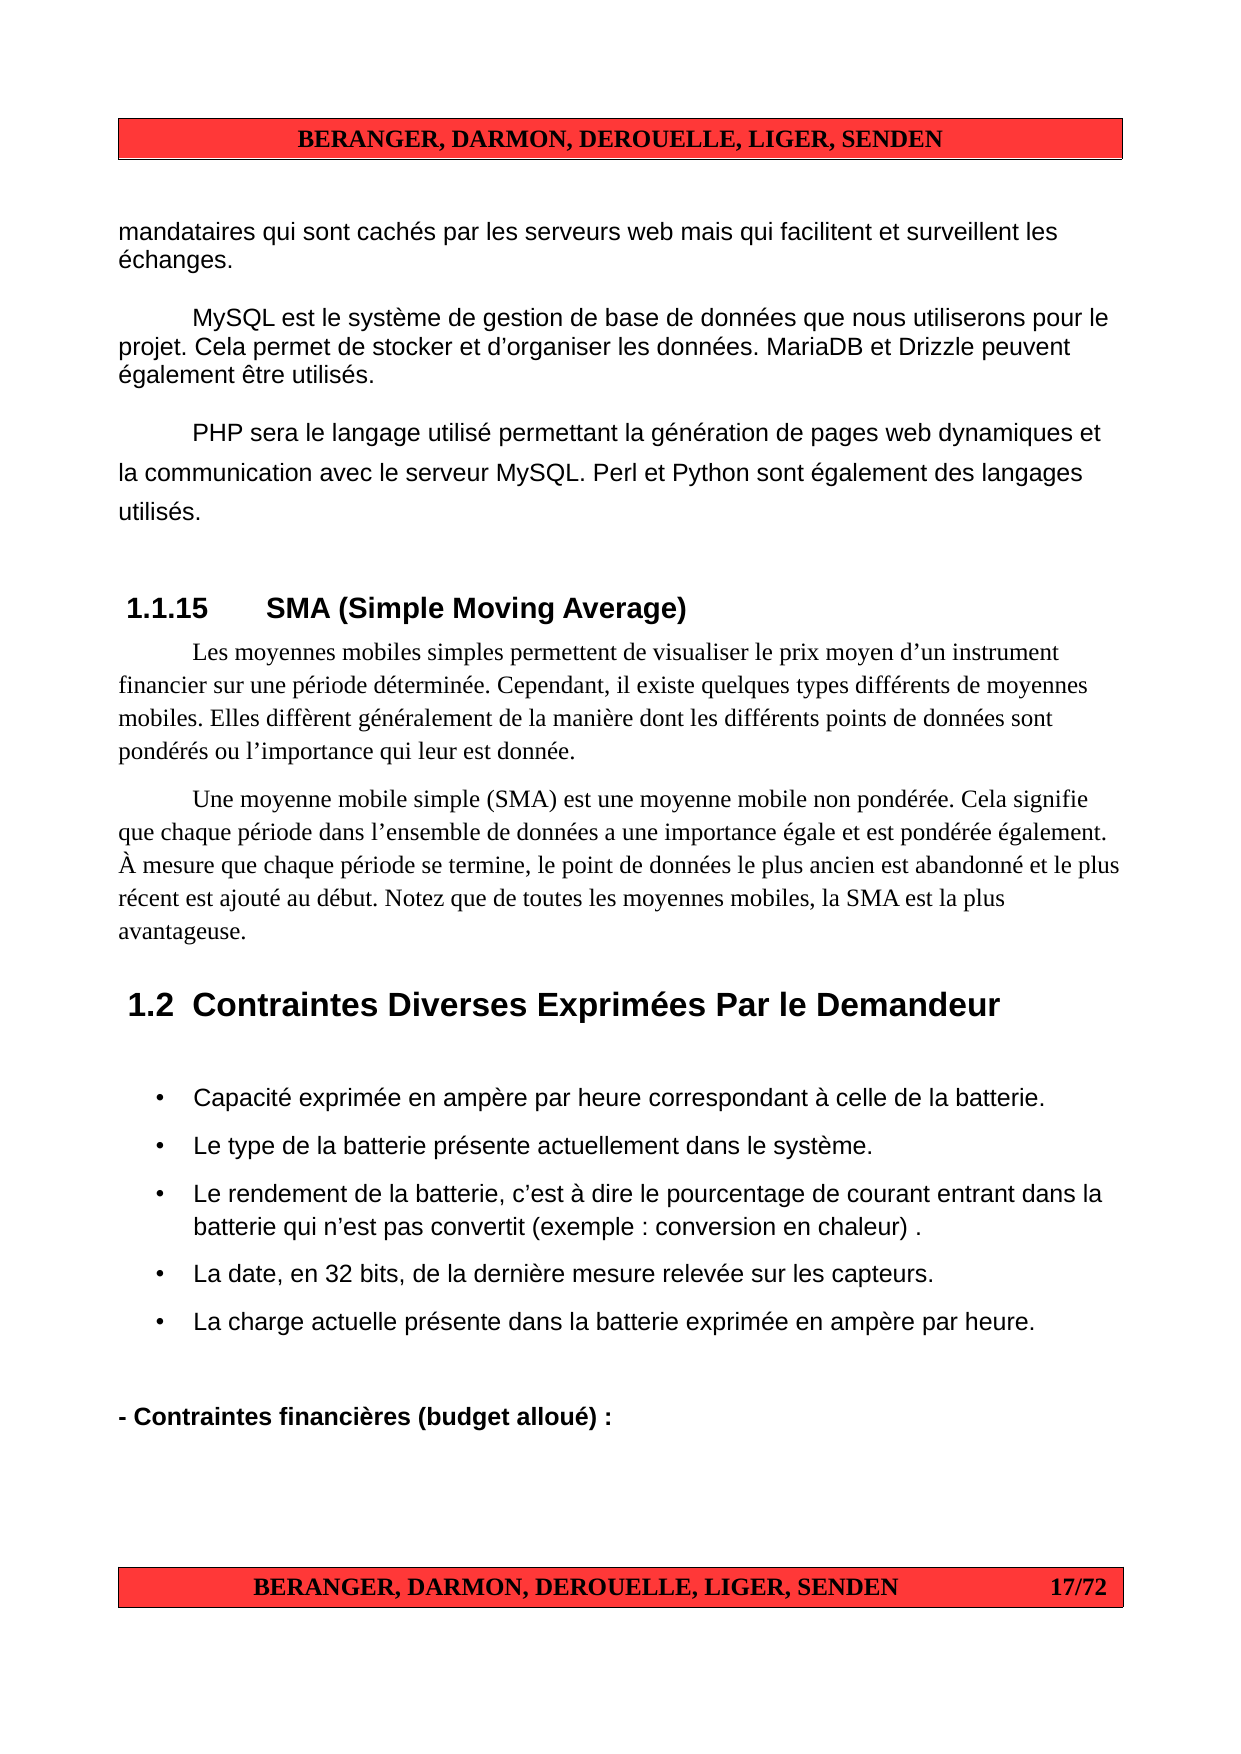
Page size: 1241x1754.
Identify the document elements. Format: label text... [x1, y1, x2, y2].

text Une moyenne mobile simple (SMA) est une moyenne mobile non pondérée. Cela signifie que chaque période dans l’ensemble de données a une importance égale et est pondérée également. À mesure que chaque période se termine, le point de données le plus ancien est abandonné et le plus récent est ajouté au début. Notez que de toutes les moyennes mobiles, la SMA est la plus avantageuse. [118, 784, 1122, 945]
list Le rendement de la batterie, c’est à dire le pourcentage de courant entrant dans la batterie qui n’est pas convertit (exemple : conversion en chaleur) . [156, 1178, 1122, 1240]
text PHP sera le langage utilisé permettant la génération de pages web dynamiques et la communication avec le serveur MySQL. Perl et Python sont également des langages utilisés. [118, 418, 1122, 526]
list La charge actuelle présente dans la batterie exprimée en ampère par heure. [156, 1307, 1122, 1336]
text mandataires qui sont cachés par les serveurs web mais qui facilitent et surveillent les échanges. [118, 217, 1122, 274]
subtitle Contraintes Diverses Exprimées Par le Demandeur [118, 984, 1122, 1023]
list Capacité exprimée en ampère par heure correspondant à celle de la batterie. [156, 1083, 1122, 1112]
list La date, en 32 bits, de la dernière mesure relevée sur les capteurs. [156, 1259, 1122, 1288]
text Les moyennes mobiles simples permettent de visualiser le prix moyen d’un instrument financier sur une période déterminée. Cependant, il existe quelques types différents de moyennes mobiles. Elles diffèrent généralement de la manière dont les différents points de données sont pondérés ou l’importance qui leur est donnée. [118, 637, 1122, 765]
list Le type de la batterie présente actuellement dans le système. [156, 1131, 1122, 1160]
text - Contraintes financières (budget alloué) : [118, 1402, 1122, 1431]
subtitle SMA (Simple Moving Average) [118, 591, 1122, 625]
text MySQL est le système de gestion de base de données que nous utiliserons pour le projet. Cela permet de stocker et d’organiser les données. MariaDB et Drizzle peuvent également être utilisés. [118, 303, 1122, 389]
